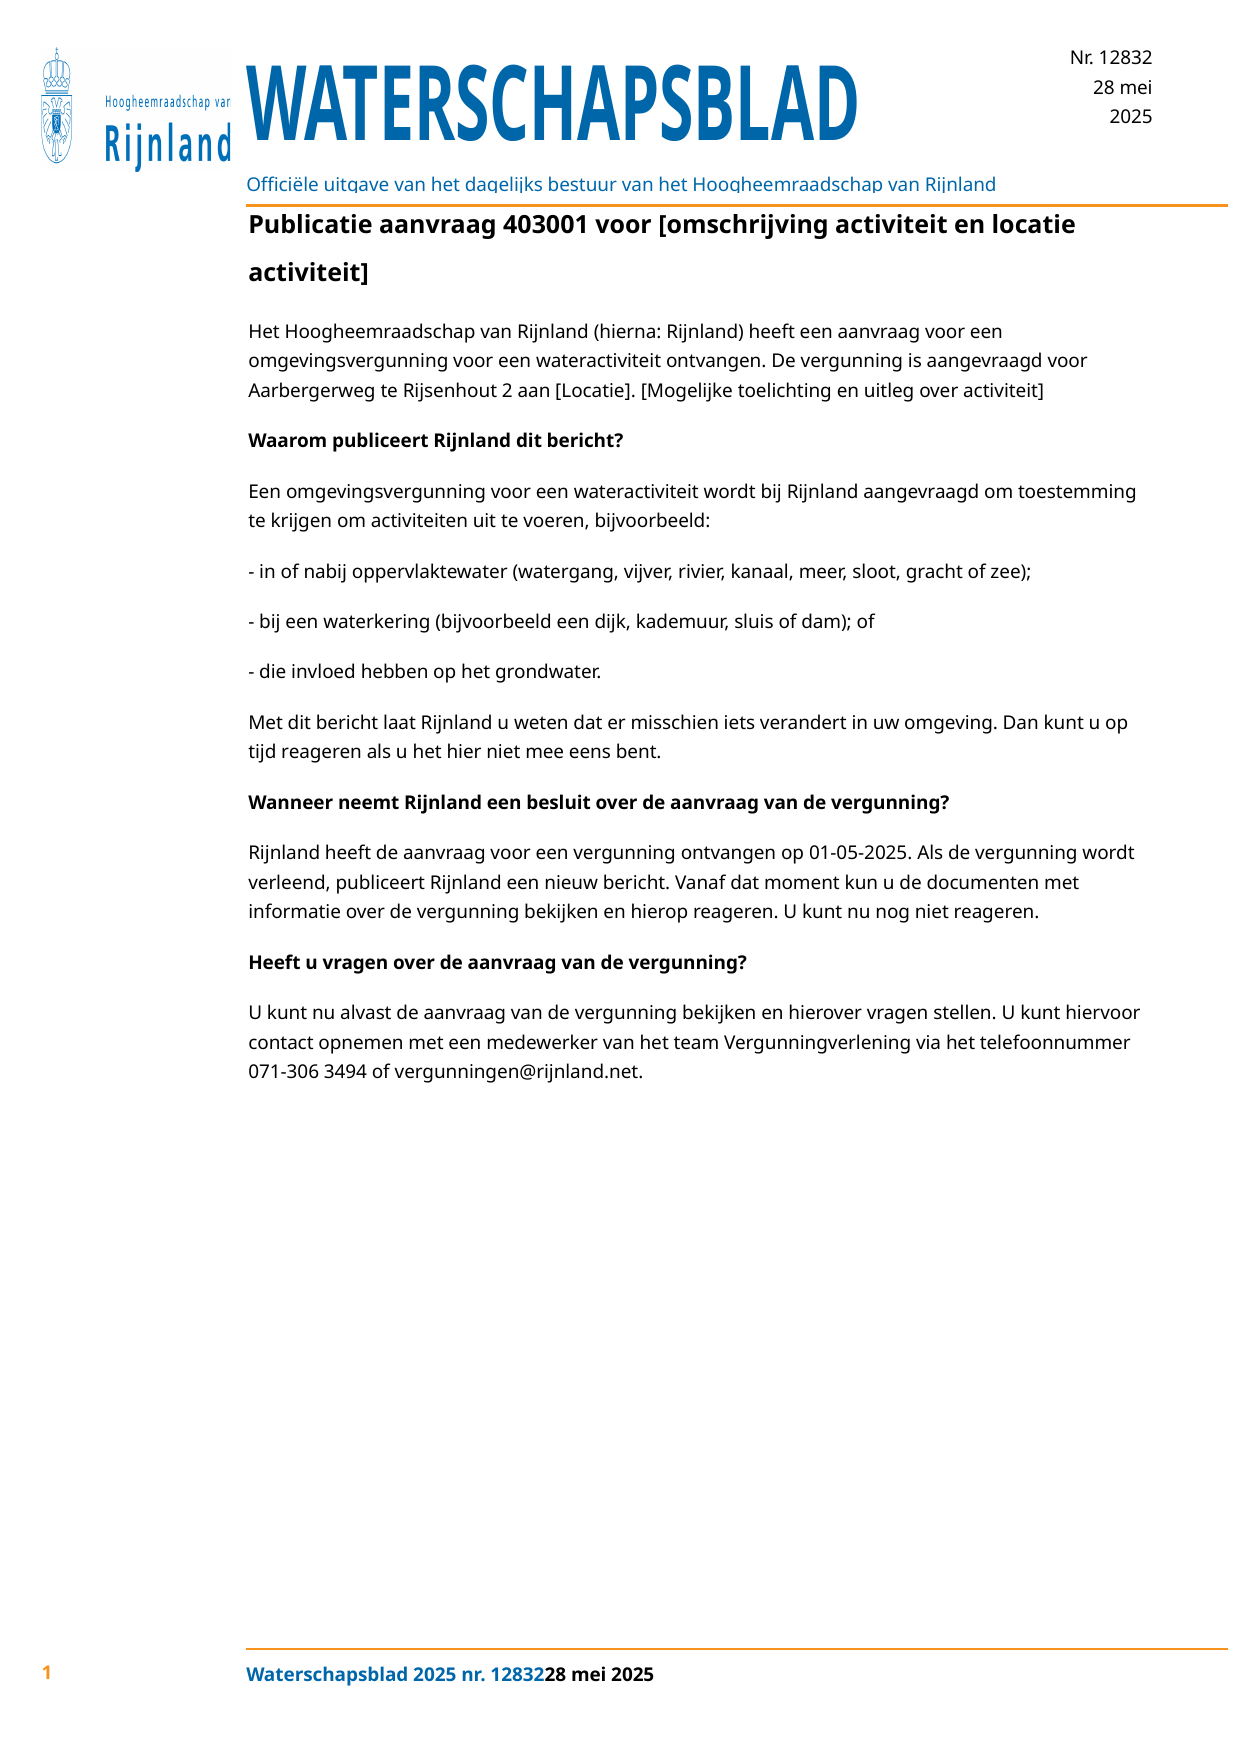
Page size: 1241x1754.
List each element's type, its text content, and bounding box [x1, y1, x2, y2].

text - in of nabij oppervlaktewater (watergang, vijver, rivier, kanaal, meer, sloot, gracht of zee); [248, 558, 1152, 584]
text - die invloed hebben op het grondwater. [248, 659, 1152, 684]
text - bij een waterkering (bijvoorbeeld een dijk, kademuur, sluis of dam); of [248, 608, 1152, 634]
text Rijnland heeft de aanvraag voor een vergunning ontvangen op 01-05-2025. Als de vergunning wordt verleend, publiceert Rijnland een nieuw bericht. Vanaf dat moment kun u de documenten met informatie over de vergunning bekijken en hierop reageren. U kunt nu nog niet reageren. [248, 839, 1152, 924]
text Heeft u vragen over de aanvraag van de vergunning? [248, 949, 1152, 975]
text U kunt nu alvast de aanvraag van de vergunning bekijken en hierover vragen stellen. U kunt hiervoor contact opnemen met een medewerker van het team Vergunningverlening via het telefoonnummer 071-306 3494 of vergunningen@rijnland.net. [248, 999, 1152, 1084]
picture [41, 47, 231, 172]
text Publicatie aanvraag 403001 voor [omschrijving activiteit en locatie activiteit] [248, 207, 1152, 288]
text Een omgevingsvergunning voor een wateractiviteit wordt bij Rijnland aangevraagd om toestemming te krijgen om activiteiten uit te voeren, bijvoorbeeld: [248, 478, 1152, 533]
text Het Hoogheemraadschap van Rijnland (hierna: Rijnland) heeft een aanvraag voor een omgevingsvergunning voor een wateractiviteit ontvangen. De vergunning is aangevraagd voor Aarbergerweg te Rijsenhout 2 aan [Locatie]. [Mogelijke toelichting en uitleg over activiteit] [248, 318, 1152, 403]
text Wanneer neemt Rijnland een besluit over de aanvraag van de vergunning? [248, 789, 1152, 815]
text Waarom publiceert Rijnland dit bericht? [248, 427, 1152, 453]
text Met dit bericht laat Rijnland u weten dat er misschien iets verandert in uw omgeving. Dan kunt u op tijd reageren als u het hier niet mee eens bent. [248, 709, 1152, 764]
